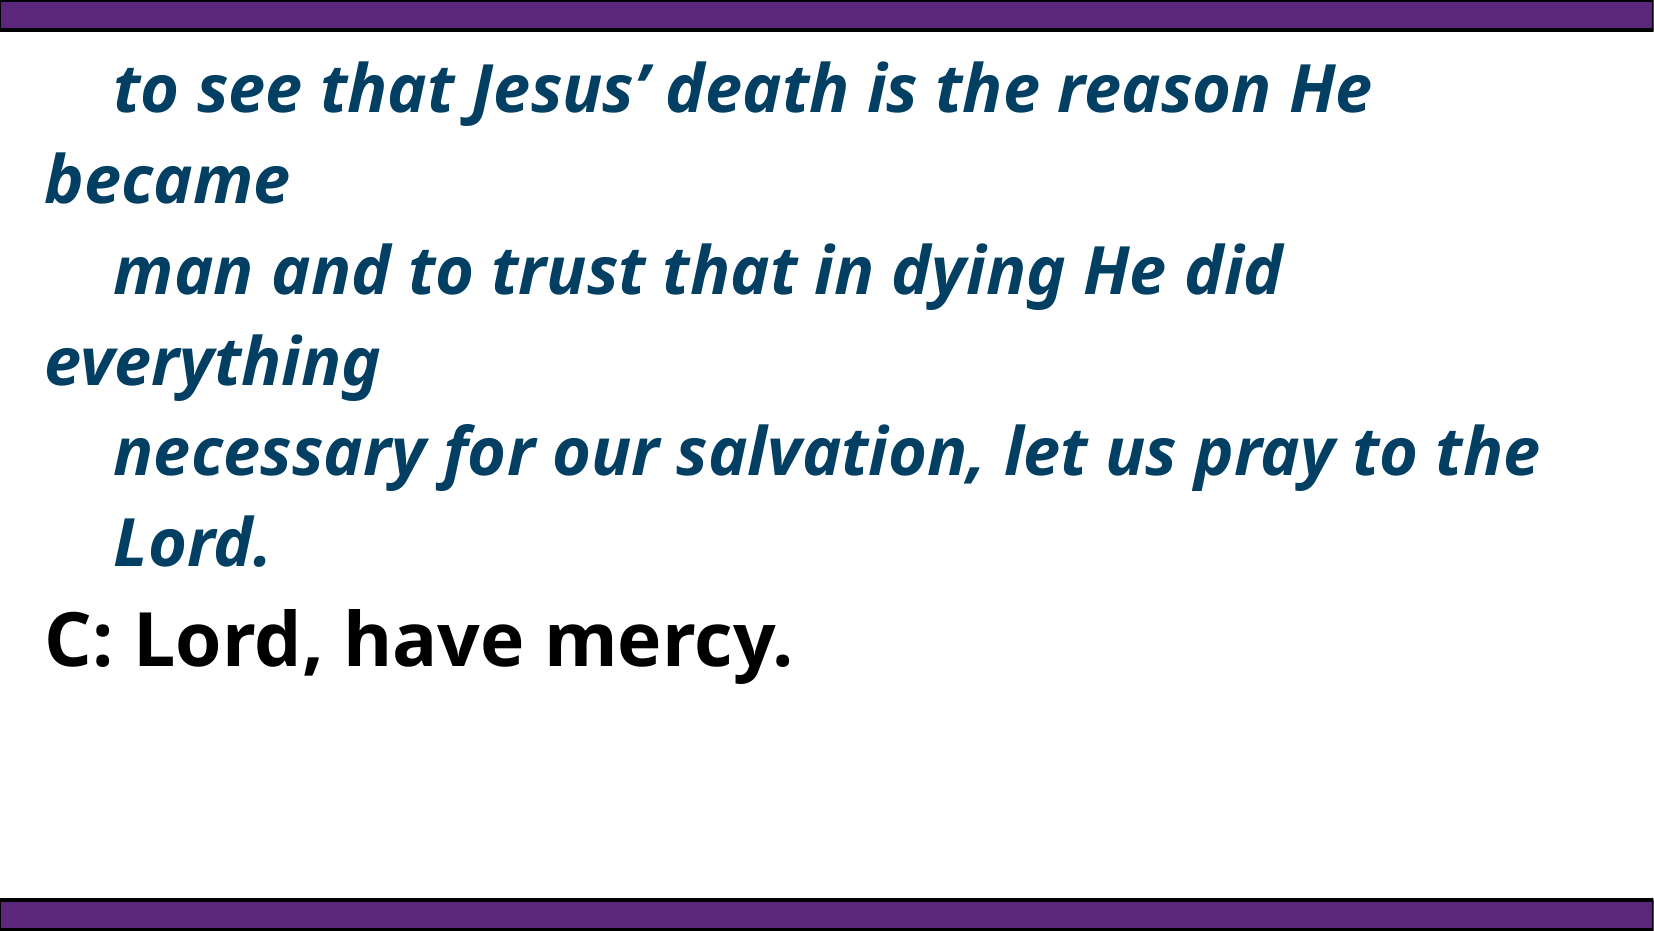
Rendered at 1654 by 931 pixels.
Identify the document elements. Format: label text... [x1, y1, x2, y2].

text_box [0, 900, 1654, 931]
picture [0, 31, 1654, 900]
text_box [0, 0, 1654, 31]
text_box to see that Jesus’ death is the reason He became man and to trust that in dying He did everything necessary for our salvation, let us pray to the Lord. C: Lord, have mercy. [30, 34, 1606, 504]
